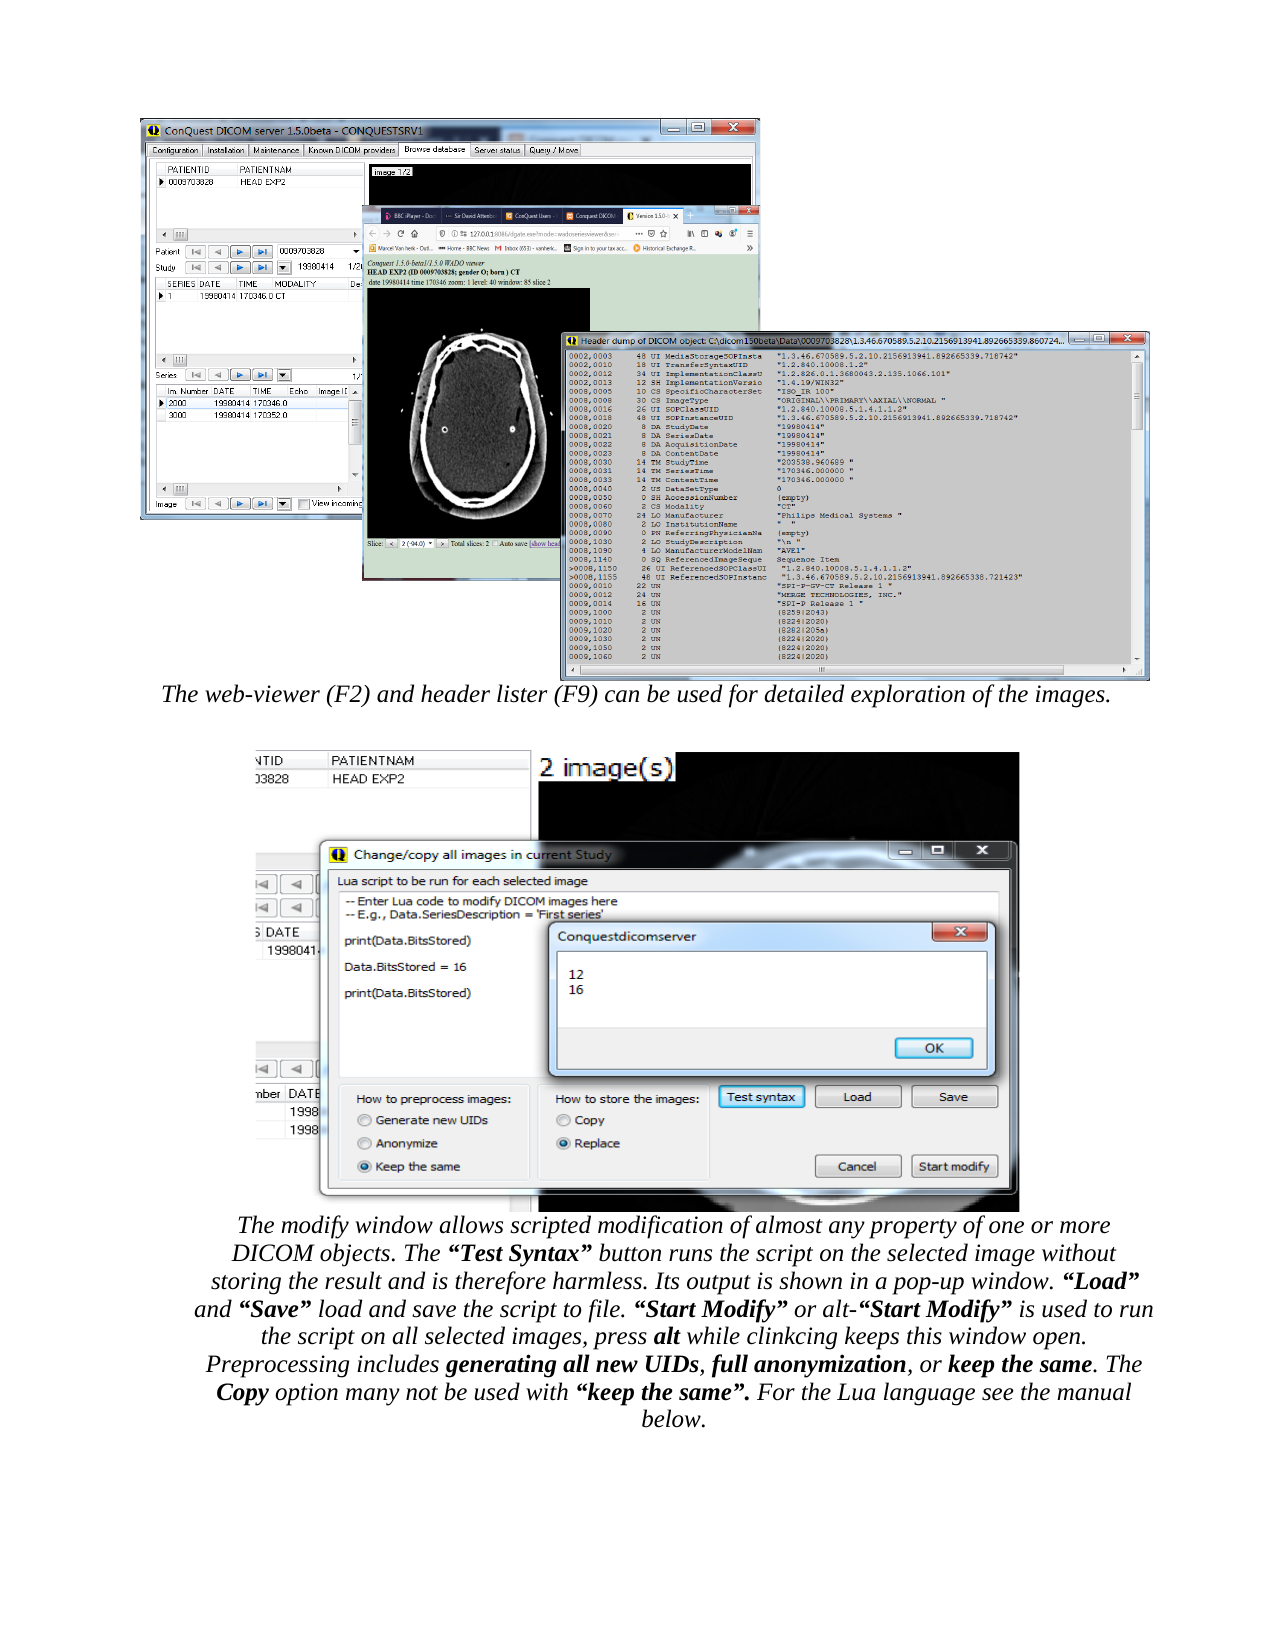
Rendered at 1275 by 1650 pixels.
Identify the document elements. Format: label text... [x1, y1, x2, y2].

picture [255, 748, 1020, 1212]
text The modify window allows scripted modification of almost any property of one or more DICOM objects. The “Test Syntax” button runs the script on the selected image without storing the result and is therefore harmless. Its output is shown in a pop-up window. “Load” and “Save” load and save the script to file. “Start Modify” or alt-“Start Modify” is used to run the script on all selected images, press alt while clinkcing keeps this window open. Preprocessing includes generating all new UIDs, full anonymization, or keep the same. The Copy option many not be used with “keep the same”. For the Lua language see the manual below. [193, 1115, 1157, 1433]
picture [140, 118, 1150, 681]
text The web-viewer (F2) and header lister (F9) can be used for detailed exploration of the images. [118, 681, 1157, 708]
